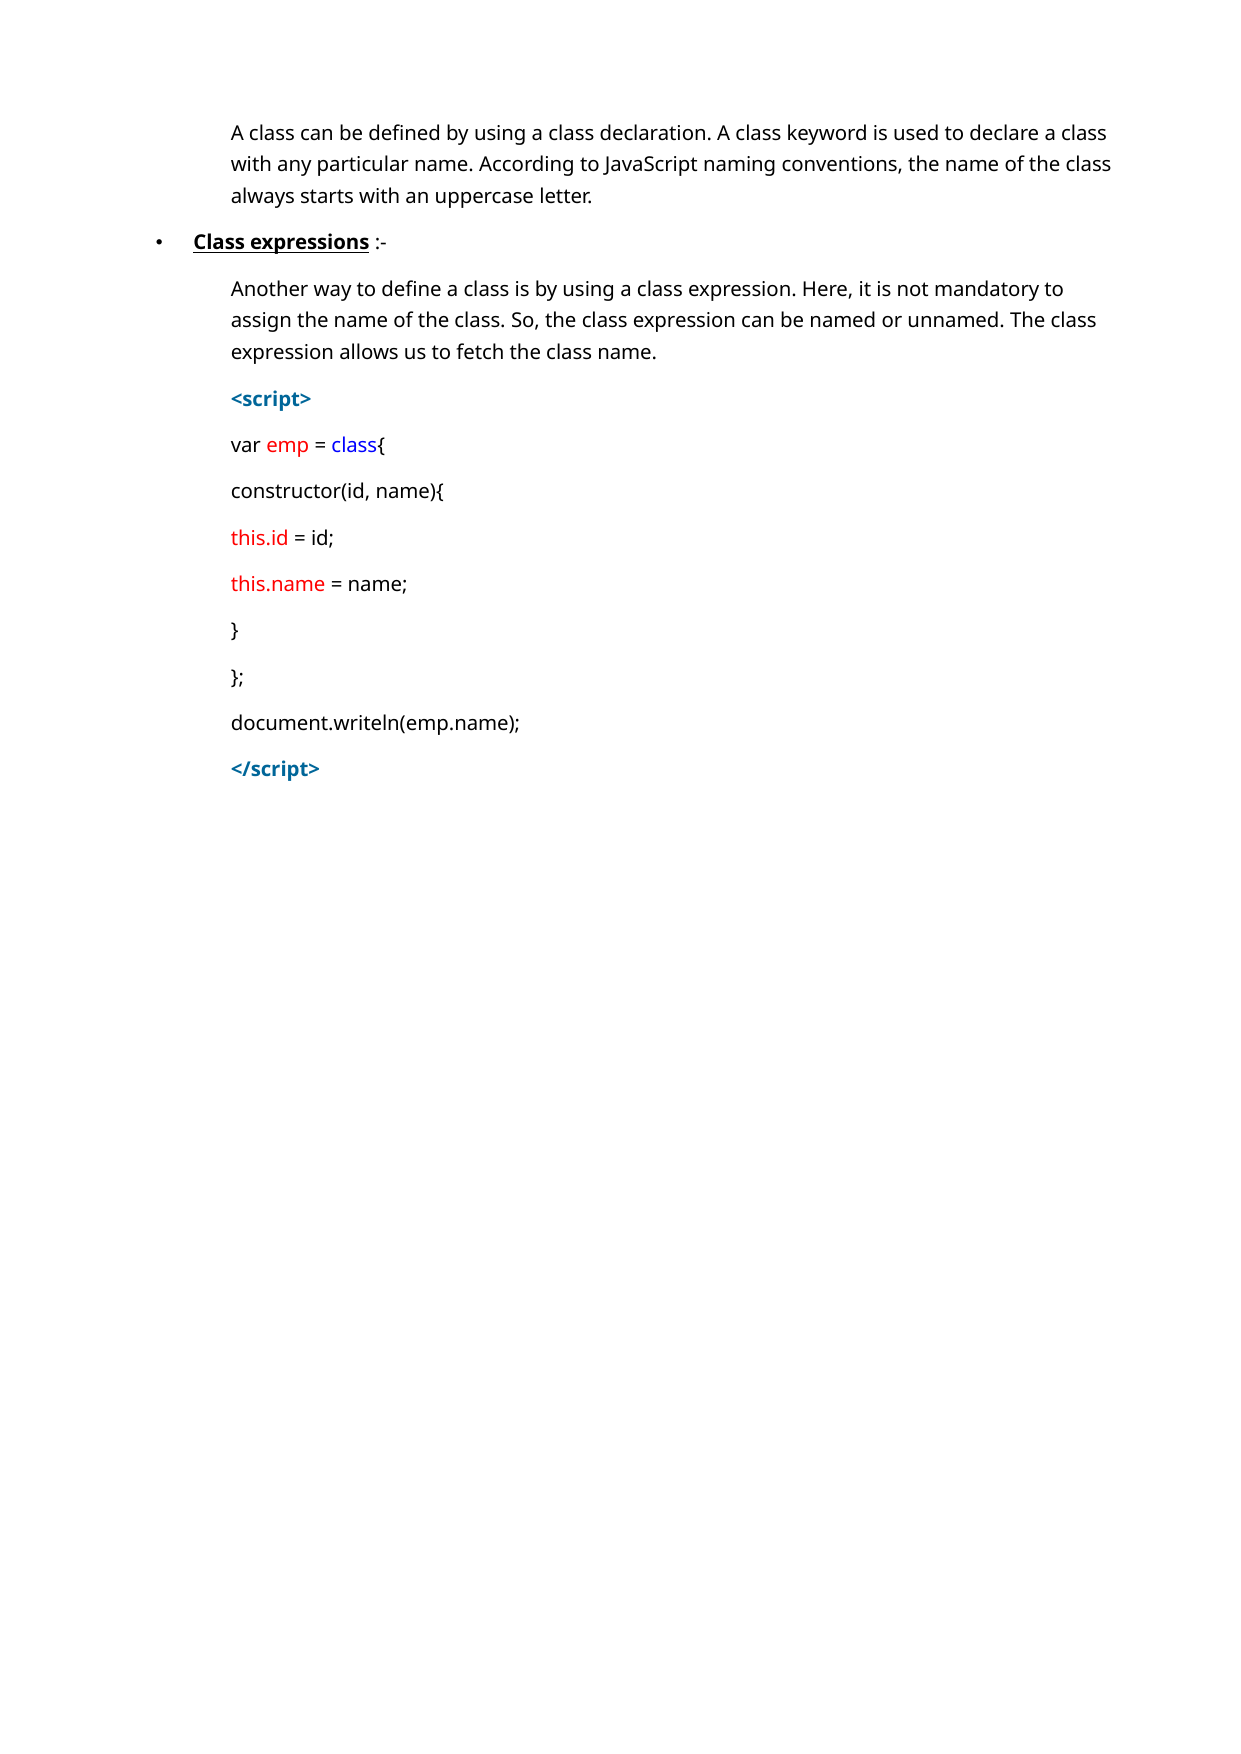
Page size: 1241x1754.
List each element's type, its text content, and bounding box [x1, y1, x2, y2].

list Another way to define a class is by using a class expression. Here, it is not mandatory to assign the name of the class. So, the class expression can be named or unnamed. The class expression allows us to fetch the class name. [193, 274, 1122, 366]
list this.name = name; [193, 570, 1122, 597]
list }; [193, 662, 1122, 690]
list <script> [193, 384, 1122, 412]
list document.writeln(emp.name); [193, 709, 1122, 736]
list this.id = id; [193, 523, 1122, 551]
list var emp = class{ [193, 431, 1122, 458]
list } [193, 616, 1122, 644]
list constructor(id, name){ [193, 477, 1122, 505]
list A class can be defined by using a class declaration. A class keyword is used to declare a class with any particular name. According to JavaScript naming conventions, the name of the class always starts with an uppercase letter. [193, 118, 1122, 209]
list Class expressions :- [156, 228, 1122, 256]
list </script> [193, 755, 1122, 783]
